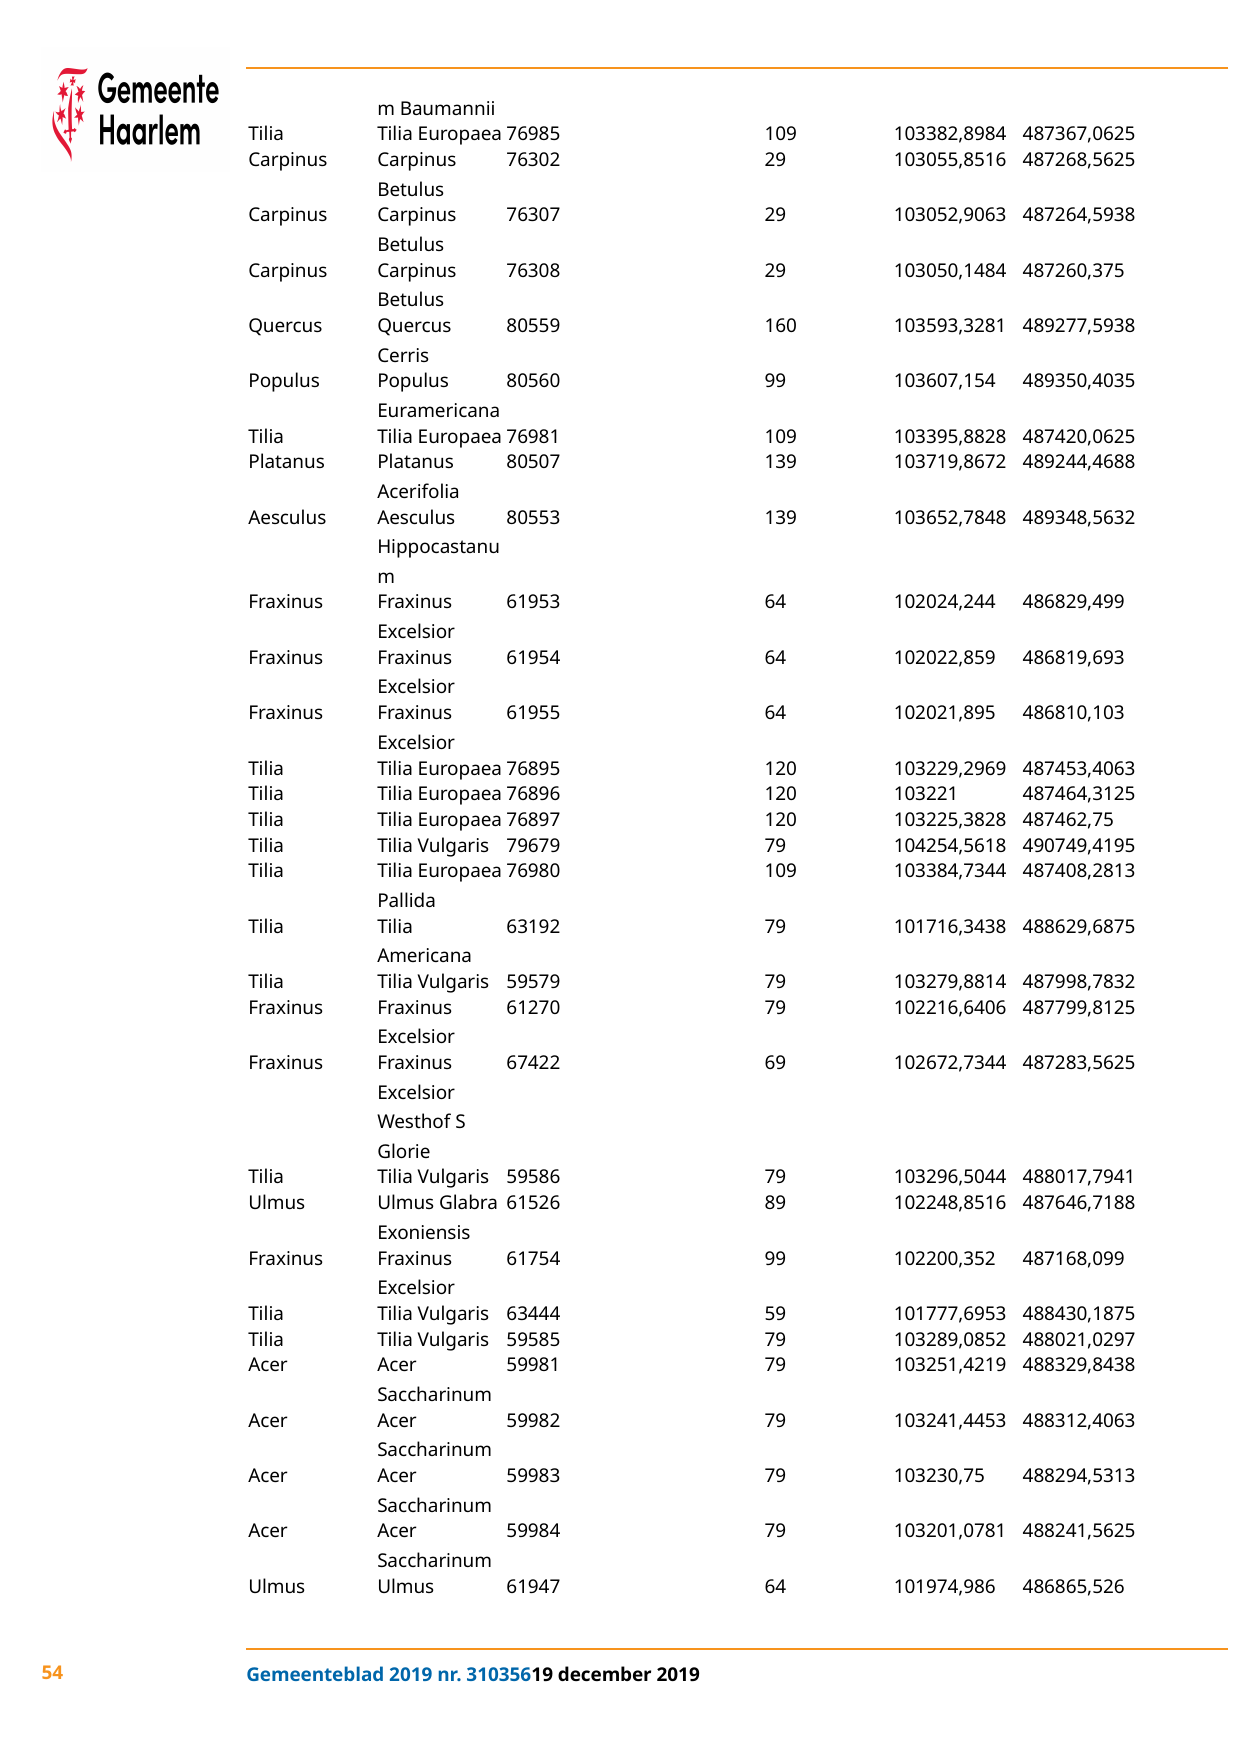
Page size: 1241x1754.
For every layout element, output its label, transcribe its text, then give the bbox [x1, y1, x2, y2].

table_cell 79 [764, 1326, 893, 1352]
table_cell 79 [764, 913, 893, 968]
table_cell 139 [764, 504, 893, 589]
table_cell 487367,0625 [1023, 121, 1152, 146]
table_cell Tilia Vulgaris [377, 832, 506, 858]
table_cell Acer Saccharinum [377, 1518, 506, 1573]
table_cell 80559 [506, 312, 635, 367]
table_cell 486829,499 [1023, 589, 1152, 644]
table_cell Fraxinus Excelsior Westhof S Glorie [377, 1049, 506, 1164]
table_cell Tilia [248, 1326, 377, 1352]
table_cell 104254,5618 [894, 832, 1022, 858]
table_cell Tilia [248, 121, 377, 146]
table_cell Acer Saccharinum [377, 1462, 506, 1517]
table_cell Tilia [248, 1300, 377, 1326]
table_cell Tilia Europaea [377, 121, 506, 146]
table_cell 63192 [506, 913, 635, 968]
table_cell Acer [248, 1518, 377, 1573]
table_cell Tilia Vulgaris [377, 968, 506, 994]
table_cell [635, 1245, 764, 1300]
table_cell [635, 368, 764, 423]
table_cell 486865,526 [1023, 1573, 1152, 1598]
table_cell Tilia [248, 858, 377, 913]
table_cell 59983 [506, 1462, 635, 1517]
table_cell 64 [764, 589, 893, 644]
table_cell 120 [764, 780, 893, 806]
table_cell 103201,0781 [894, 1518, 1022, 1573]
table_cell 488294,5313 [1023, 1462, 1152, 1517]
table_cell 487462,75 [1023, 806, 1152, 832]
table_cell 487646,7188 [1023, 1190, 1152, 1245]
table_cell 487420,0625 [1023, 423, 1152, 448]
table_cell 109 [764, 423, 893, 448]
table_cell 79 [764, 1352, 893, 1407]
table_cell [635, 121, 764, 146]
table_cell [635, 1518, 764, 1573]
table_cell 79 [764, 1462, 893, 1517]
table_cell 486819,693 [1023, 644, 1152, 699]
table_cell Tilia Europaea [377, 806, 506, 832]
table_cell 139 [764, 449, 893, 504]
table_cell 103395,8828 [894, 423, 1022, 448]
table_cell 103251,4219 [894, 1352, 1022, 1407]
table_cell Fraxinus [248, 644, 377, 699]
table_cell 487260,375 [1023, 257, 1152, 312]
table_cell 59 [764, 1300, 893, 1326]
table_cell 80553 [506, 504, 635, 589]
table_cell Fraxinus [248, 699, 377, 755]
table_cell 103225,3828 [894, 806, 1022, 832]
table_cell 101716,3438 [894, 913, 1022, 968]
table_cell 99 [764, 1245, 893, 1300]
table_cell Acer [248, 1462, 377, 1517]
picture [41, 47, 231, 172]
table_cell [248, 95, 377, 121]
table_cell [635, 1049, 764, 1164]
table_cell 103229,2969 [894, 755, 1022, 780]
table_cell 76308 [506, 257, 635, 312]
table_cell [635, 146, 764, 202]
table_cell Tilia [248, 755, 377, 780]
table_cell 488241,5625 [1023, 1518, 1152, 1573]
table_cell Carpinus [248, 202, 377, 257]
table_cell 101777,6953 [894, 1300, 1022, 1326]
table_cell Carpinus [248, 257, 377, 312]
table_cell 89 [764, 1190, 893, 1245]
table_cell [635, 832, 764, 858]
table_cell 103241,4453 [894, 1407, 1022, 1462]
table_cell [635, 504, 764, 589]
table_cell Aesculus [248, 504, 377, 589]
table_cell 102021,895 [894, 699, 1022, 755]
table_cell 489277,5938 [1023, 312, 1152, 367]
table_cell Platanus [248, 449, 377, 504]
table_cell Fraxinus [248, 994, 377, 1049]
table_cell 487168,099 [1023, 1245, 1152, 1300]
table_cell 489244,4688 [1023, 449, 1152, 504]
table_cell 79 [764, 1164, 893, 1189]
table_cell 487998,7832 [1023, 968, 1152, 994]
table_cell [635, 1326, 764, 1352]
table_cell [635, 423, 764, 448]
table_cell [506, 95, 635, 121]
table_cell Carpinus [248, 146, 377, 202]
table_cell [635, 589, 764, 644]
table_cell 76985 [506, 121, 635, 146]
table_cell 487799,8125 [1023, 994, 1152, 1049]
table_cell [635, 449, 764, 504]
table_cell Ulmus [248, 1190, 377, 1245]
table_cell Tilia Europaea [377, 780, 506, 806]
table_cell 103050,1484 [894, 257, 1022, 312]
table_cell 61526 [506, 1190, 635, 1245]
table_cell 103052,9063 [894, 202, 1022, 257]
table_cell [635, 1407, 764, 1462]
table_cell Tilia [248, 780, 377, 806]
table_cell 103652,7848 [894, 504, 1022, 589]
table_cell [635, 257, 764, 312]
table_cell 486810,103 [1023, 699, 1152, 755]
table_cell 490749,4195 [1023, 832, 1152, 858]
table_cell [635, 1164, 764, 1189]
table_cell 103221 [894, 780, 1022, 806]
table_cell 76895 [506, 755, 635, 780]
table_cell [635, 1190, 764, 1245]
table_cell Acer Saccharinum [377, 1352, 506, 1407]
table_cell 76980 [506, 858, 635, 913]
table_cell Tilia Europaea [377, 423, 506, 448]
table_cell 69 [764, 1049, 893, 1164]
table_cell Tilia [248, 968, 377, 994]
table_cell Fraxinus Excelsior [377, 589, 506, 644]
table_cell 64 [764, 699, 893, 755]
table_cell [764, 95, 893, 121]
table_cell Platanus Acerifolia [377, 449, 506, 504]
table_cell 102216,6406 [894, 994, 1022, 1049]
table_cell 79 [764, 994, 893, 1049]
table_cell 487264,5938 [1023, 202, 1152, 257]
table_cell Tilia [248, 832, 377, 858]
table_cell Tilia Vulgaris [377, 1326, 506, 1352]
table_cell Ulmus [248, 1573, 377, 1598]
table_cell 59579 [506, 968, 635, 994]
table_cell [1023, 95, 1152, 121]
table_cell 79679 [506, 832, 635, 858]
table_cell 61954 [506, 644, 635, 699]
table_cell 120 [764, 806, 893, 832]
table_cell 76307 [506, 202, 635, 257]
table_cell Fraxinus Excelsior [377, 1245, 506, 1300]
table_cell [635, 913, 764, 968]
table_cell Carpinus Betulus [377, 257, 506, 312]
table_cell 488312,4063 [1023, 1407, 1152, 1462]
table_cell 488430,1875 [1023, 1300, 1152, 1326]
table_cell 59585 [506, 1326, 635, 1352]
table_cell 102672,7344 [894, 1049, 1022, 1164]
table_cell Aesculus Hippocastanum [377, 504, 506, 589]
table_cell 103055,8516 [894, 146, 1022, 202]
table_cell 488021,0297 [1023, 1326, 1152, 1352]
table_cell [635, 1352, 764, 1407]
table_cell 103593,3281 [894, 312, 1022, 367]
table_cell [635, 968, 764, 994]
table_cell [635, 644, 764, 699]
table_cell Carpinus Betulus [377, 146, 506, 202]
table_cell 61947 [506, 1573, 635, 1598]
table_cell Populus Euramericana [377, 368, 506, 423]
table_cell Tilia [248, 806, 377, 832]
table_cell 489350,4035 [1023, 368, 1152, 423]
table_cell 103296,5044 [894, 1164, 1022, 1189]
table_cell Populus [248, 368, 377, 423]
table_cell 29 [764, 202, 893, 257]
table_cell 59982 [506, 1407, 635, 1462]
table_cell 109 [764, 858, 893, 913]
table_cell [635, 780, 764, 806]
table_cell 61270 [506, 994, 635, 1049]
table_cell Acer [248, 1352, 377, 1407]
table_cell [635, 202, 764, 257]
table_cell 29 [764, 257, 893, 312]
table_cell 488329,8438 [1023, 1352, 1152, 1407]
table_cell 488017,7941 [1023, 1164, 1152, 1189]
table_cell Fraxinus Excelsior [377, 644, 506, 699]
table_cell Tilia Vulgaris [377, 1300, 506, 1326]
table_cell 76302 [506, 146, 635, 202]
table_cell 76897 [506, 806, 635, 832]
table_cell 63444 [506, 1300, 635, 1326]
table_cell 67422 [506, 1049, 635, 1164]
table_cell Quercus Cerris [377, 312, 506, 367]
table_cell 489348,5632 [1023, 504, 1152, 589]
table_cell [635, 1300, 764, 1326]
table_cell 102024,244 [894, 589, 1022, 644]
table_cell 59981 [506, 1352, 635, 1407]
table_cell 120 [764, 755, 893, 780]
table_cell 103719,8672 [894, 449, 1022, 504]
table_cell [635, 858, 764, 913]
table_cell 79 [764, 832, 893, 858]
table_cell 103384,7344 [894, 858, 1022, 913]
table_cell [635, 699, 764, 755]
table_cell 61754 [506, 1245, 635, 1300]
table_cell [635, 755, 764, 780]
table_cell 59984 [506, 1518, 635, 1573]
table_cell 109 [764, 121, 893, 146]
table_cell [635, 806, 764, 832]
table_cell 79 [764, 1407, 893, 1462]
table_cell 103289,0852 [894, 1326, 1022, 1352]
table_cell Tilia [248, 913, 377, 968]
table_cell [635, 95, 764, 121]
table_cell Tilia Europaea [377, 755, 506, 780]
table_cell 103382,8984 [894, 121, 1022, 146]
table_cell [635, 1573, 764, 1598]
table_cell Fraxinus [248, 1049, 377, 1164]
table_cell 29 [764, 146, 893, 202]
table_cell 103607,154 [894, 368, 1022, 423]
table_cell Quercus [248, 312, 377, 367]
table_cell Acer Saccharinum [377, 1407, 506, 1462]
table_cell 76981 [506, 423, 635, 448]
table_cell Carpinus Betulus [377, 202, 506, 257]
table_cell 487453,4063 [1023, 755, 1152, 780]
table_cell Acer [248, 1407, 377, 1462]
table_cell [635, 312, 764, 367]
table_cell 160 [764, 312, 893, 367]
table_cell 80560 [506, 368, 635, 423]
table_cell Ulmus Glabra Exoniensis [377, 1190, 506, 1245]
table_cell 102200,352 [894, 1245, 1022, 1300]
table_cell 487408,2813 [1023, 858, 1152, 913]
table_cell Fraxinus [248, 589, 377, 644]
table_cell [635, 994, 764, 1049]
table_cell [635, 1462, 764, 1517]
table_cell 80507 [506, 449, 635, 504]
table_cell 102022,859 [894, 644, 1022, 699]
table_cell 487283,5625 [1023, 1049, 1152, 1164]
table_cell 488629,6875 [1023, 913, 1152, 968]
table_cell 103230,75 [894, 1462, 1022, 1517]
table_cell 61955 [506, 699, 635, 755]
table_cell 487464,3125 [1023, 780, 1152, 806]
table_cell Tilia [248, 423, 377, 448]
table_cell 102248,8516 [894, 1190, 1022, 1245]
table_cell 79 [764, 1518, 893, 1573]
table_cell 99 [764, 368, 893, 423]
table_cell Tilia [248, 1164, 377, 1189]
table_cell Tilia Vulgaris [377, 1164, 506, 1189]
table_cell Ulmus [377, 1573, 506, 1598]
table_cell 79 [764, 968, 893, 994]
table_cell Fraxinus Excelsior [377, 994, 506, 1049]
table_cell 101974,986 [894, 1573, 1022, 1598]
table_cell 487268,5625 [1023, 146, 1152, 202]
table_cell [894, 95, 1022, 121]
table_cell 61953 [506, 589, 635, 644]
table_cell Tilia Europaea Pallida [377, 858, 506, 913]
table_cell 64 [764, 644, 893, 699]
table_cell Fraxinus Excelsior [377, 699, 506, 755]
table_cell 64 [764, 1573, 893, 1598]
table_cell m Baumannii [377, 95, 506, 121]
table_cell 103279,8814 [894, 968, 1022, 994]
table_cell Tilia Americana [377, 913, 506, 968]
table_cell Fraxinus [248, 1245, 377, 1300]
table_cell 76896 [506, 780, 635, 806]
table_cell 59586 [506, 1164, 635, 1189]
